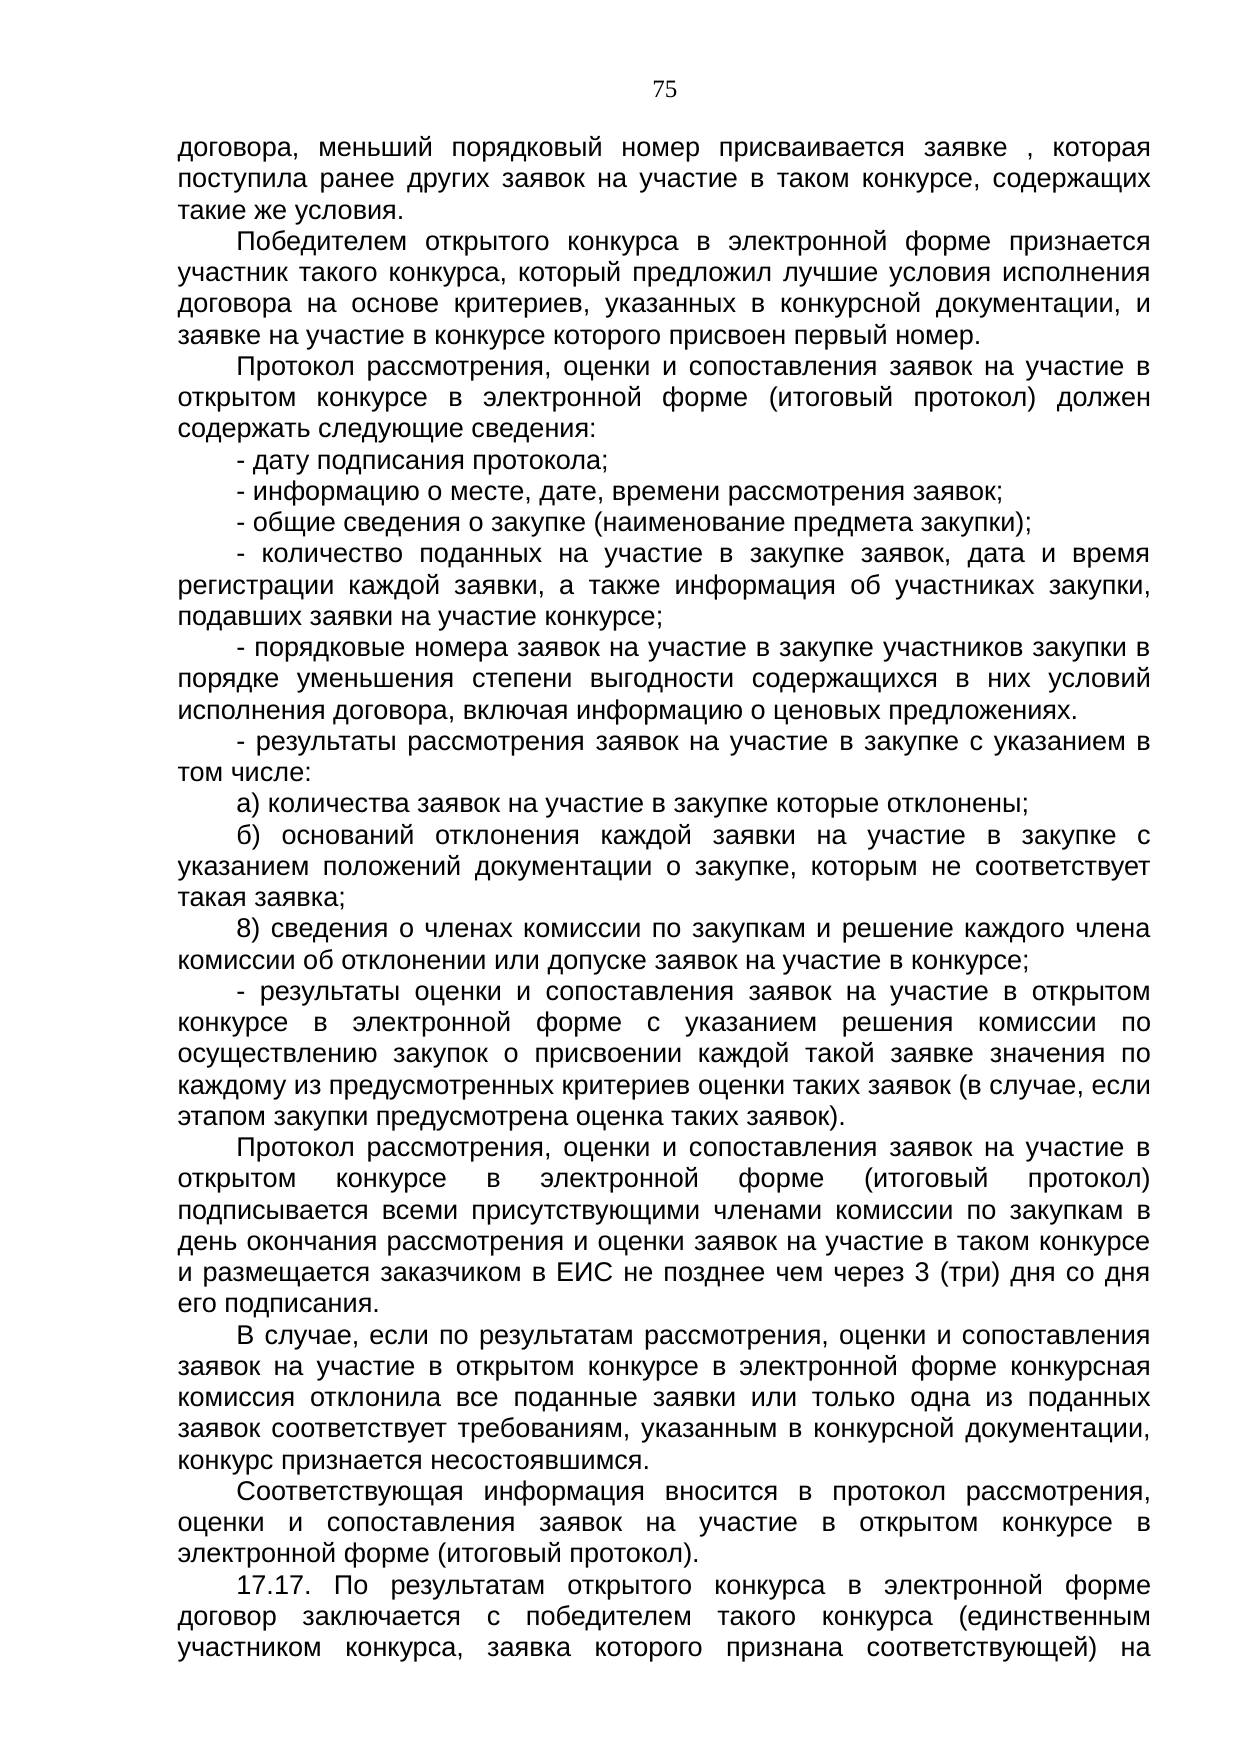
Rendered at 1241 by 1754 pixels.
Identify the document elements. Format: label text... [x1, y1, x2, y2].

text Протокол рассмотрения, оценки и сопоставления заявок на участие в открытом конкурсе в электронной форме (итоговый протокол) подписывается всеми присутствующими членами комиссии по закупкам в день окончания рассмотрения и оценки заявок на участие в таком конкурсе и размещается заказчиком в ЕИС не позднее чем через 3 (три) дня со дня его подписания. [177, 1131, 1152, 1319]
text 17.17. По результатам открытого конкурса в электронной форме договор заключается с победителем такого конкурса (единственным участником конкурса, заявка которого признана соответствующей) на [177, 1569, 1152, 1662]
text В случае, если по результатам рассмотрения, оценки и сопоставления заявок на участие в открытом конкурсе в электронной форме конкурсная комиссия отклонила все поданные заявки или только одна из поданных заявок соответствует требованиям, указанным в конкурсной документации, конкурс признается несостоявшимся. [177, 1319, 1152, 1475]
text а) количества заявок на участие в закупке которые отклонены; [177, 787, 1152, 819]
text - порядковые номера заявок на участие в закупке участников закупки в порядке уменьшения степени выгодности содержащихся в них условий исполнения договора, включая информацию о ценовых предложениях. [177, 631, 1152, 725]
text - дату подписания протокола; [177, 444, 1152, 475]
text - информацию о месте, дате, времени рассмотрения заявок; [177, 475, 1152, 506]
text Победителем открытого конкурса в электронной форме признается участник такого конкурса, который предложил лучшие условия исполнения договора на основе критериев, указанных в конкурсной документации, и заявке на участие в конкурсе которого присвоен первый номер. [177, 225, 1152, 350]
text - результаты оценки и сопоставления заявок на участие в открытом конкурсе в электронной форме с указанием решения комиссии по осуществлению закупок о присвоении каждой такой заявке значения по каждому из предусмотренных критериев оценки таких заявок (в случае, если этапом закупки предусмотрена оценка таких заявок). [177, 975, 1152, 1131]
text - общие сведения о закупке (наименование предмета закупки); [177, 506, 1152, 537]
text Протокол рассмотрения, оценки и сопоставления заявок на участие в открытом конкурсе в электронной форме (итоговый протокол) должен содержать следующие сведения: [177, 350, 1152, 444]
text - результаты рассмотрения заявок на участие в закупке с указанием в том числе: [177, 725, 1152, 787]
text договора, меньший порядковый номер присваивается заявке , которая поступила ранее других заявок на участие в таком конкурсе, содержащих такие же условия. [177, 131, 1152, 225]
text Соответствующая информация вносится в протокол рассмотрения, оценки и сопоставления заявок на участие в открытом конкурсе в электронной форме (итоговый протокол). [177, 1475, 1152, 1569]
text - количество поданных на участие в закупке заявок, дата и время регистрации каждой заявки, а также информация об участниках закупки, подавших заявки на участие конкурсе; [177, 537, 1152, 631]
text 8) сведения о членах комиссии по закупкам и решение каждого члена комиссии об отклонении или допуске заявок на участие в конкурсе; [177, 912, 1152, 975]
text б) оснований отклонения каждой заявки на участие в закупке с указанием положений документации о закупке, которым не соответствует такая заявка; [177, 819, 1152, 912]
